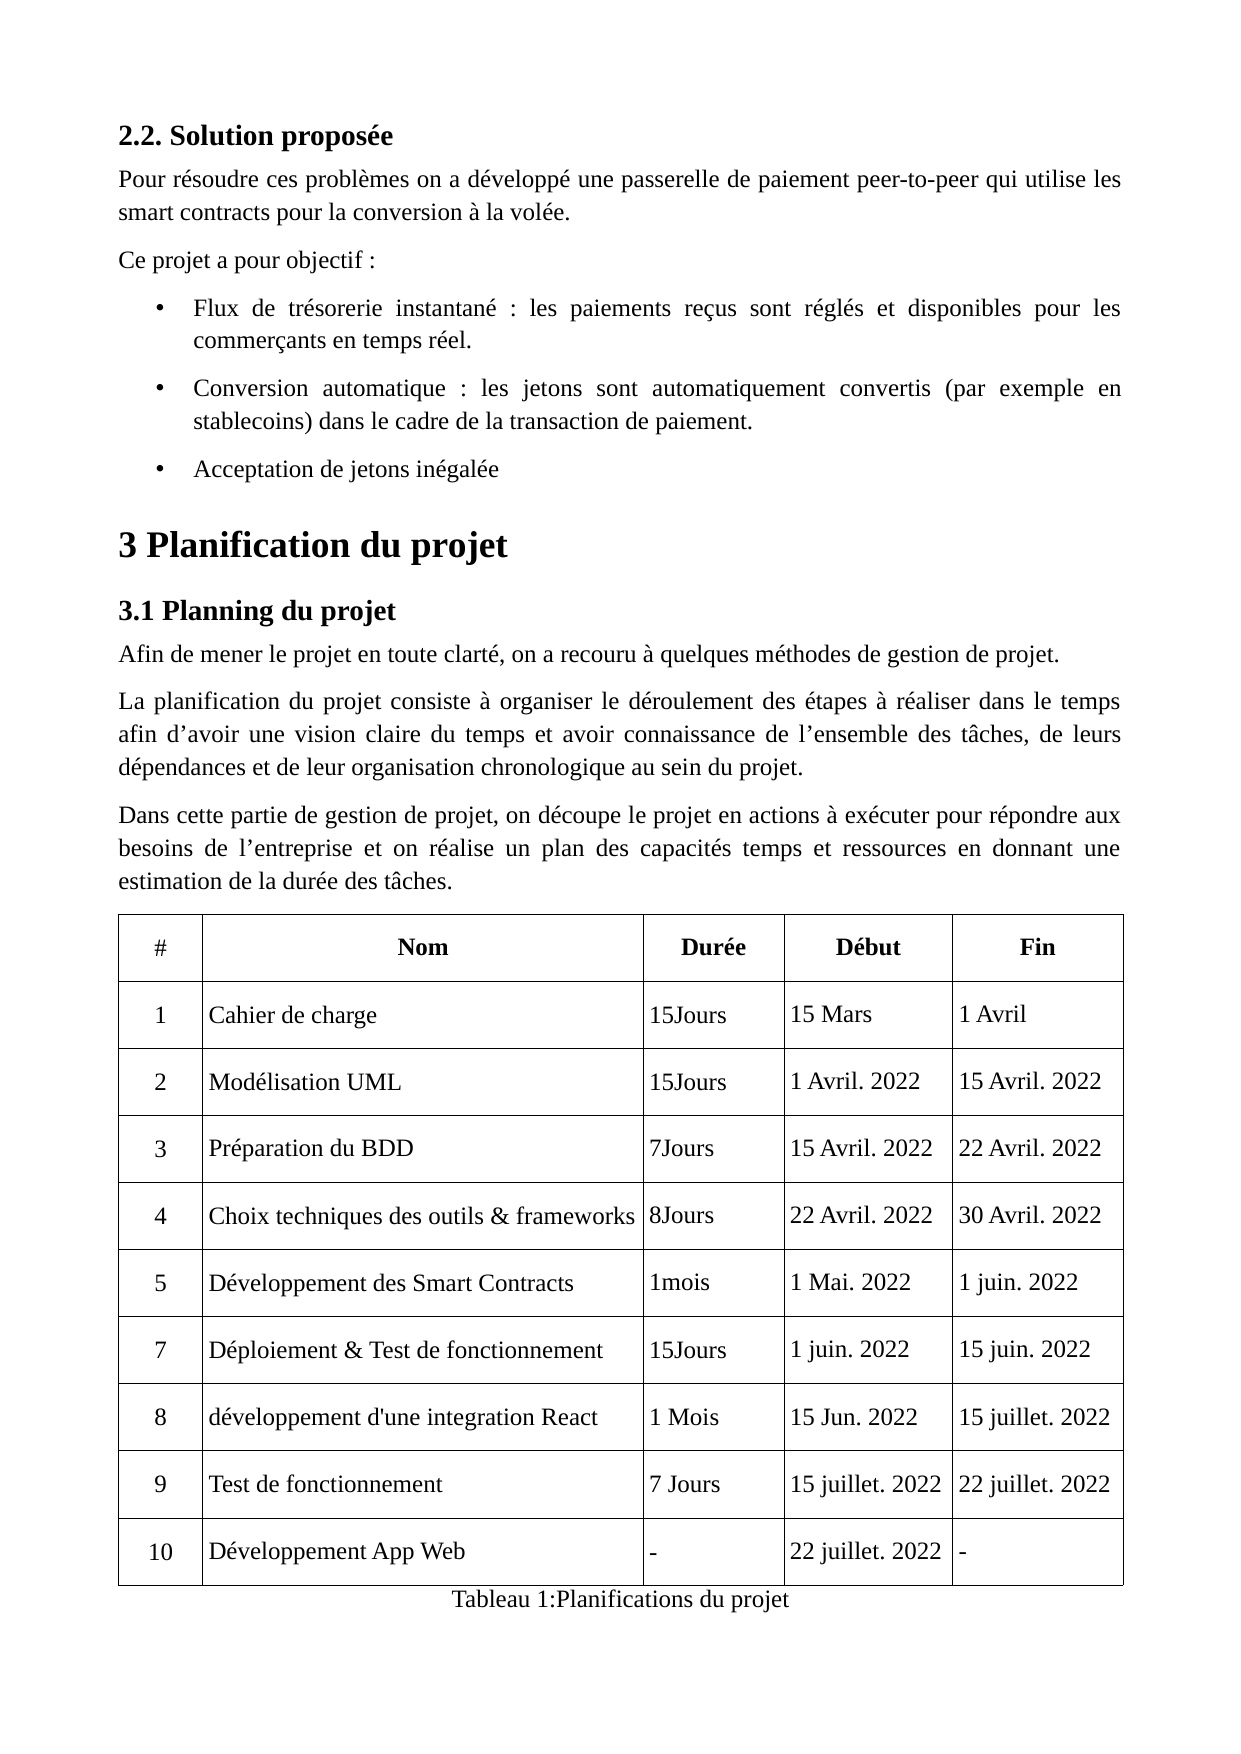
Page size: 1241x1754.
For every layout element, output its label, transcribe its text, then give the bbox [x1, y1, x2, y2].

table_cell 2 [119, 1049, 202, 1115]
list Flux de trésorerie instantané : les paiements reçus sont réglés et disponibles pour les commerçants en temps réel. [156, 293, 1122, 354]
table_cell 22 juillet. 2022 [953, 1451, 1123, 1517]
table_cell 1 juin. 2022 [785, 1317, 952, 1383]
subtitle 3.1 Planning du projet [118, 592, 1122, 626]
table_cell Développement des Smart Contracts [203, 1250, 643, 1316]
text Ce projet a pour objectif : [118, 245, 1122, 274]
table_cell 15 juillet. 2022 [953, 1384, 1123, 1450]
table_cell Déploiement & Test de fonctionnement [203, 1317, 643, 1383]
table_cell 1 [119, 982, 202, 1048]
table_header Début [785, 915, 952, 981]
table_cell 15 Jun. 2022 [785, 1384, 952, 1450]
table_cell 22 Avril. 2022 [785, 1183, 952, 1249]
table_cell - [953, 1519, 1123, 1584]
table_cell 7 [119, 1317, 202, 1383]
table_cell Test de fonctionnement [203, 1451, 643, 1517]
table_cell 1 Avril. 2022 [785, 1049, 952, 1115]
table_header Fin [953, 915, 1123, 981]
list Acceptation de jetons inégalée [156, 454, 1122, 483]
table_cell 15Jours [644, 1049, 784, 1115]
subtitle 2.2. Solution proposée [118, 118, 1122, 152]
table_cell 30 Avril. 2022 [953, 1183, 1123, 1249]
table_cell 3 [119, 1116, 202, 1182]
table_cell 7Jours [644, 1116, 784, 1182]
table_cell développement d'une integration React [203, 1384, 643, 1450]
table_cell 9 [119, 1451, 202, 1517]
table_cell 1 Mois [644, 1384, 784, 1450]
table_cell 1 Mai. 2022 [785, 1250, 952, 1316]
table_cell - [644, 1519, 784, 1584]
table_cell 15 Avril. 2022 [953, 1049, 1123, 1115]
table_cell 15 juin. 2022 [953, 1317, 1123, 1383]
table_cell Modélisation UML [203, 1049, 643, 1115]
table_cell 10 [119, 1519, 202, 1584]
table_cell 15 Mars [785, 982, 952, 1048]
table_cell 22 Avril. 2022 [953, 1116, 1123, 1182]
subtitle 3 Planification du projet [118, 522, 1122, 565]
table_cell 1mois [644, 1250, 784, 1316]
text Pour résoudre ces problèmes on a développé une passerelle de paiement peer-to-peer qui utilise les smart contracts pour la conversion à la volée. [118, 164, 1122, 226]
list Conversion automatique : les jetons sont automatiquement convertis (par exemple en stablecoins) dans le cadre de la transaction de paiement. [156, 373, 1122, 435]
table_cell Développement App Web [203, 1519, 643, 1584]
table_cell 5 [119, 1250, 202, 1316]
table_cell 15 juillet. 2022 [785, 1451, 952, 1517]
table_cell Choix techniques des outils & frameworks [203, 1183, 643, 1249]
table_cell 8 [119, 1384, 202, 1450]
text Dans cette partie de gestion de projet, on découpe le projet en actions à exécuter pour répondre aux besoins de l’entreprise et on réalise un plan des capacités temps et ressources en donnant une estimation de la durée des tâches. [118, 800, 1122, 895]
table_cell 4 [119, 1183, 202, 1249]
table_header # [119, 915, 202, 981]
table_header Nom [203, 915, 643, 981]
table_cell Cahier de charge [203, 982, 643, 1048]
table_cell 7 Jours [644, 1451, 784, 1517]
table_cell 15Jours [644, 1317, 784, 1383]
table_cell 15 Avril. 2022 [785, 1116, 952, 1182]
table_cell Préparation du BDD [203, 1116, 643, 1182]
table_cell 22 juillet. 2022 [785, 1519, 952, 1584]
text Tableau 1:Planifications du projet [118, 1586, 1122, 1613]
table_cell 8Jours [644, 1183, 784, 1249]
table_header Durée [644, 915, 784, 981]
table_cell 15Jours [644, 982, 784, 1048]
text La planification du projet consiste à organiser le déroulement des étapes à réaliser dans le temps afin d’avoir une vision claire du temps et avoir connaissance de l’ensemble des tâches, de leurs dépendances et de leur organisation chronologique au sein du projet. [118, 686, 1122, 781]
text Afin de mener le projet en toute clarté, on a recouru à quelques méthodes de gestion de projet. [118, 639, 1122, 667]
table_cell 1 Avril [953, 982, 1123, 1048]
table_cell 1 juin. 2022 [953, 1250, 1123, 1316]
